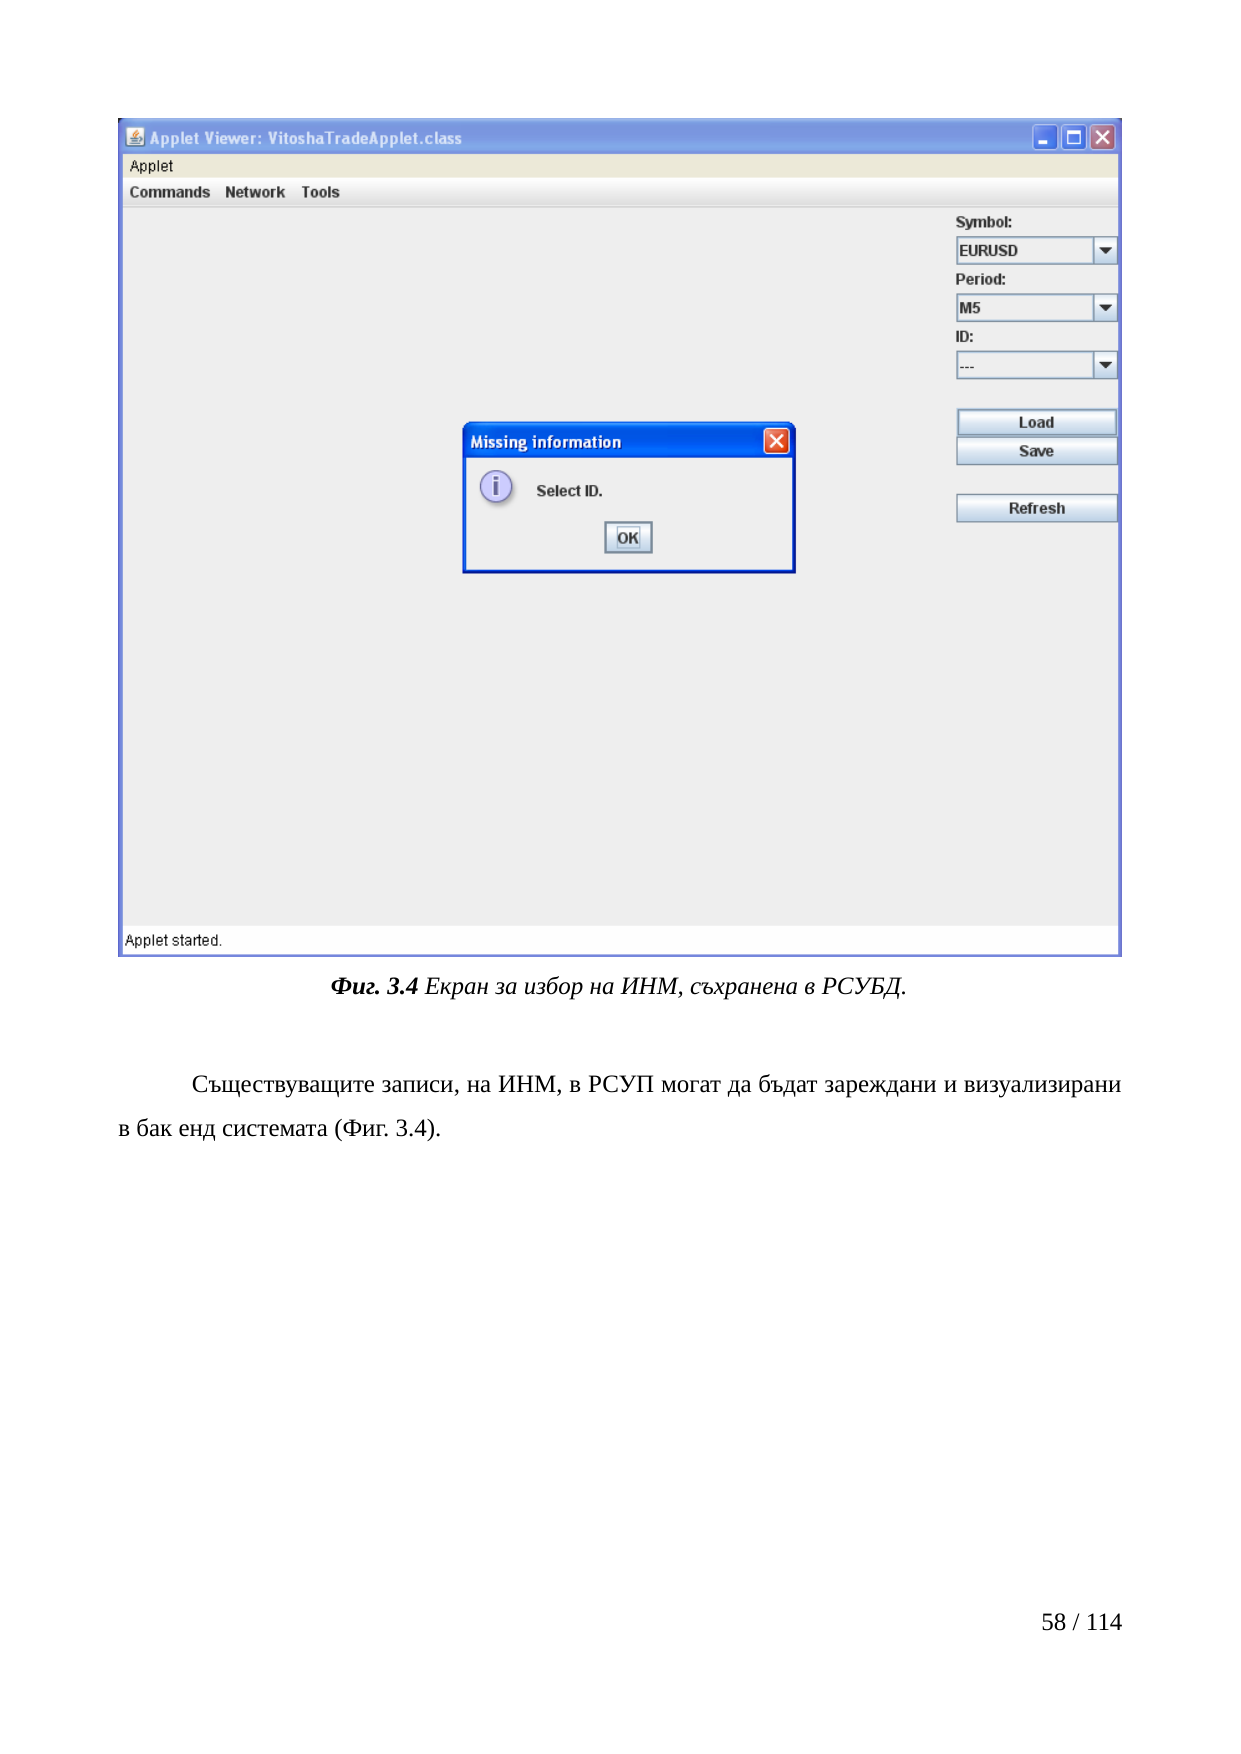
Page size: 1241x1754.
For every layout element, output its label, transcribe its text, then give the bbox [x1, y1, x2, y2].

picture [118, 118, 1122, 957]
text Фиг. 3.4 Екран за избор на ИНМ, съхранена в РСУБД. [118, 957, 1122, 999]
text Съществуващите записи, на ИНМ, в РСУП могат да бъдат зареждани и визуализирани в бак енд системата (Фиг. 3.4). [118, 1069, 1122, 1141]
